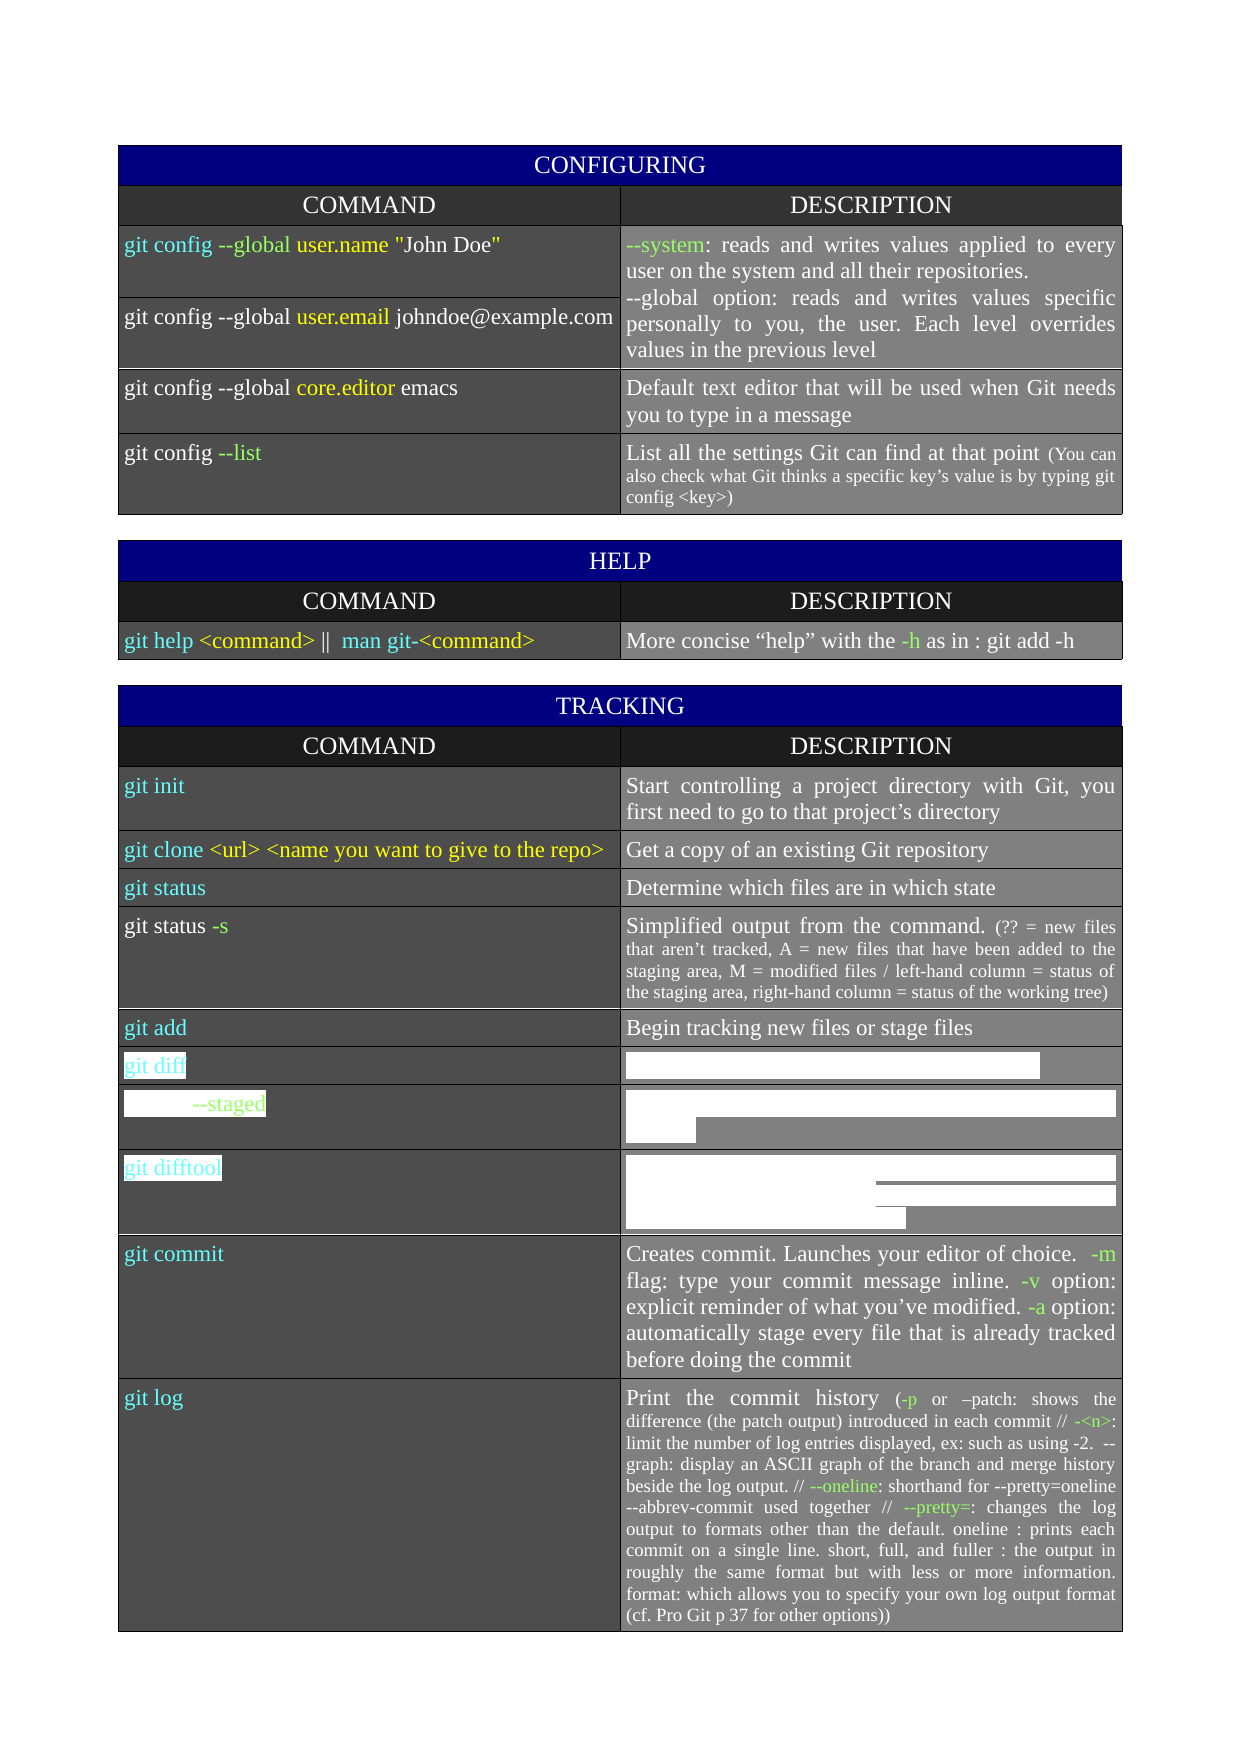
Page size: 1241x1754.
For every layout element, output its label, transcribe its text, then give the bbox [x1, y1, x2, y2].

table_cell Print what you’ve staged that will go into your next commit [621, 1085, 1122, 1149]
table_cell git status -s [119, 907, 620, 1008]
table_cell git config --list [119, 434, 620, 514]
table_cell git log [119, 1379, 620, 1631]
table_cell Determine which files are in which state [621, 869, 1122, 906]
table_cell git config --global user.email johndoe@example.com [119, 298, 620, 368]
table_header TRACKING [119, 686, 1122, 726]
table_cell Print what you’ve changed but not yet staged [621, 1047, 1122, 1084]
table_cell git status [119, 869, 620, 906]
table_cell DESCRIPTION [621, 582, 1122, 621]
table_cell git difftool [119, 1150, 620, 1234]
table_cell git diff --staged [119, 1085, 620, 1149]
table_cell git clone <url> <name you want to give to the repo> [119, 831, 620, 868]
table_cell git add [119, 1010, 620, 1046]
table_cell COMMAND [119, 186, 620, 225]
table_cell git commit [119, 1236, 620, 1378]
table_cell Creates commit. Launches your editor of choice. -m flag: type your commit message inline. -v option: explicit reminder of what you’ve modified. -a option: automatically stage every file that is already tracked before doing the commit [621, 1236, 1122, 1378]
table_cell COMMAND [119, 582, 620, 621]
table_cell --system: reads and writes values applied to every user on the system and all their repositories. --global option: reads and writes values specific personally to you, the user. Each level overrides values in the previous level [621, 226, 1122, 368]
table_header CONFIGURING [119, 146, 1122, 185]
table_cell git diff [119, 1047, 620, 1084]
table_header HELP [119, 541, 1122, 581]
table_cell Start controlling a project directory with Git, you first need to go to that project’s directory [621, 767, 1122, 830]
table_cell Simplified output from the command. (?? = new files that aren’t tracked, A = new files that have been added to the staging area, M = modified files / left-hand column = status of the staging area, right-hand column = status of the working tree) [621, 907, 1122, 1008]
table_cell git init [119, 767, 620, 830]
table_cell Default text editor that will be used when Git needs you to type in a message [621, 370, 1122, 433]
table_cell Print diffs in another graphical or external diff viewing program instead. (Run git difftool --tool-help to see what is available on your system) [621, 1150, 1122, 1234]
table_cell DESCRIPTION [621, 186, 1122, 225]
table_cell git config --global user.name "John Doe" [119, 226, 620, 297]
table_cell Get a copy of an existing Git repository [621, 831, 1122, 868]
table_cell More concise “help” with the -h as in : git add -h [621, 622, 1122, 659]
table_cell DESCRIPTION [621, 727, 1122, 766]
table_cell Begin tracking new files or stage files [621, 1010, 1122, 1046]
table_cell git config --global core.editor emacs [119, 370, 620, 433]
table_cell Print the commit history (-p or –patch: shows the difference (the patch output) introduced in each commit // -<n>: limit the number of log entries displayed, ex: such as using -2. --graph: display an ASCII graph of the branch and merge history beside the log output. // --oneline: shorthand for --pretty=oneline --abbrev-commit used together // --pretty=: changes the log output to formats other than the default. oneline : prints each commit on a single line. short, full, and fuller : the output in roughly the same format but with less or more information. format: which allows you to specify your own log output format (cf. Pro Git p 37 for other options)) [621, 1379, 1122, 1631]
table_cell COMMAND [119, 727, 620, 766]
table_cell List all the settings Git can find at that point (You can also check what Git thinks a specific key’s value is by typing git config <key>) [621, 434, 1122, 514]
table_cell git help <command> || man git-<command> [119, 622, 620, 659]
